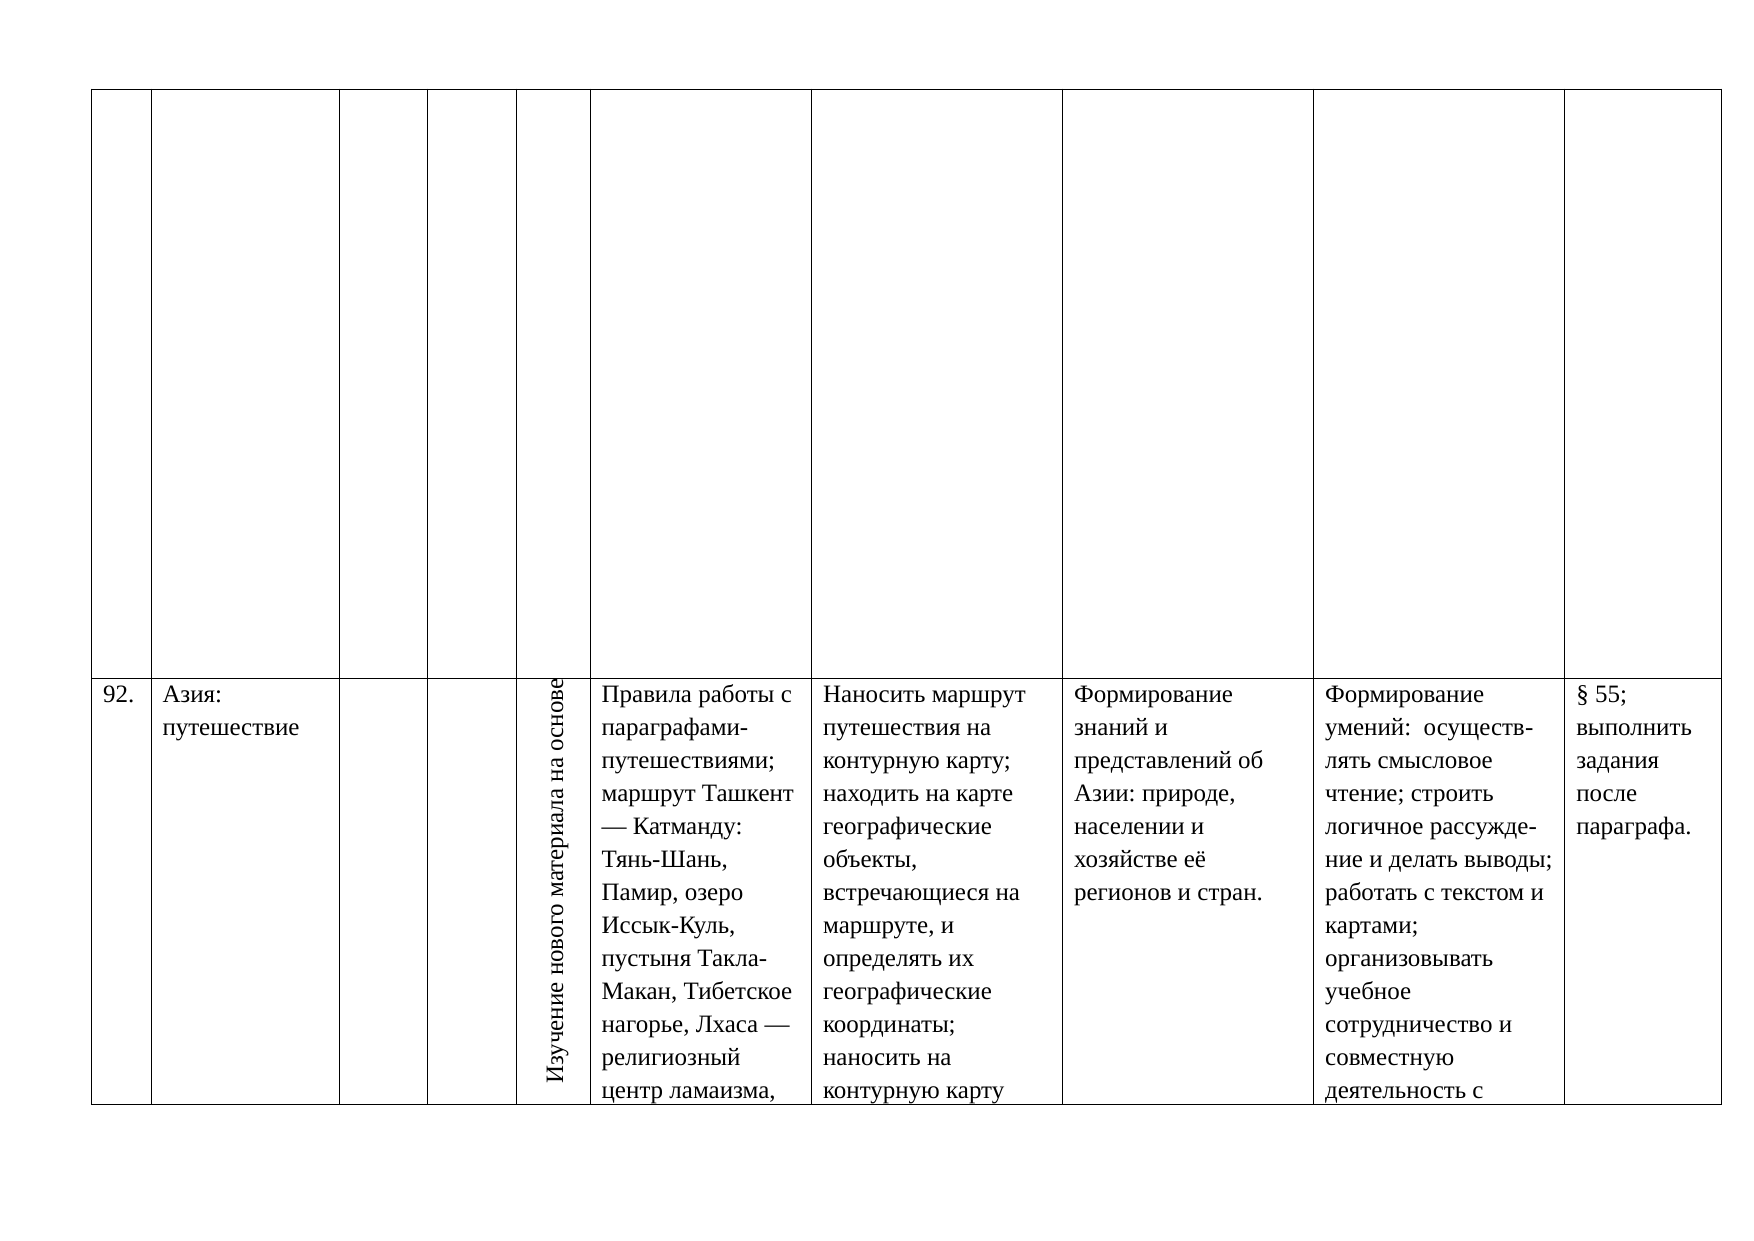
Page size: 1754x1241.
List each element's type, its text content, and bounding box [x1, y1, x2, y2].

table_cell Азия: путешествие [152, 679, 339, 1104]
table_cell Изучение нового материала на основе [517, 679, 590, 1104]
table_cell § 55; выполнить задания после параграфа. [1565, 679, 1721, 1104]
table_cell [340, 679, 427, 1104]
table_cell [92, 90, 151, 678]
table_cell Правила работы с параграфа­ми-путешествиями; маршрут Ташкент — Катманду: Тянь-Шань, Памир, озеро Иссык-Куль, пустыня Такла-Макан, Тибетское нагорье, Лхаса — религиозный центр лама­изма, [591, 679, 811, 1104]
table_cell [428, 679, 516, 1104]
table_cell [428, 90, 516, 678]
table_cell Наносить маршрут путешествия на контурную карту; находить на карте гео­графические объекты, встречающиеся на маршруте, и определять их географические координаты; наносить на контурную карту [812, 679, 1062, 1104]
table_cell 92. [92, 679, 151, 1104]
table_cell [1063, 90, 1313, 678]
table_cell Формирование умений: осуществ­лять смысловое чтение; строить логичное рассужде­ние и делать выводы; работать с текстом и картами; организовывать учебное сотрудничество и совместную деятельность с [1314, 679, 1564, 1104]
table_cell [517, 90, 590, 678]
table_cell [1314, 90, 1564, 678]
table_cell [152, 90, 339, 678]
table_cell [591, 90, 811, 678]
table_cell Формирование знаний и представлений об Азии: природе, населении и хозяйстве её регионов и стран. [1063, 679, 1313, 1104]
table_cell [812, 90, 1062, 678]
table_cell [340, 90, 427, 678]
table_cell [1565, 90, 1721, 678]
